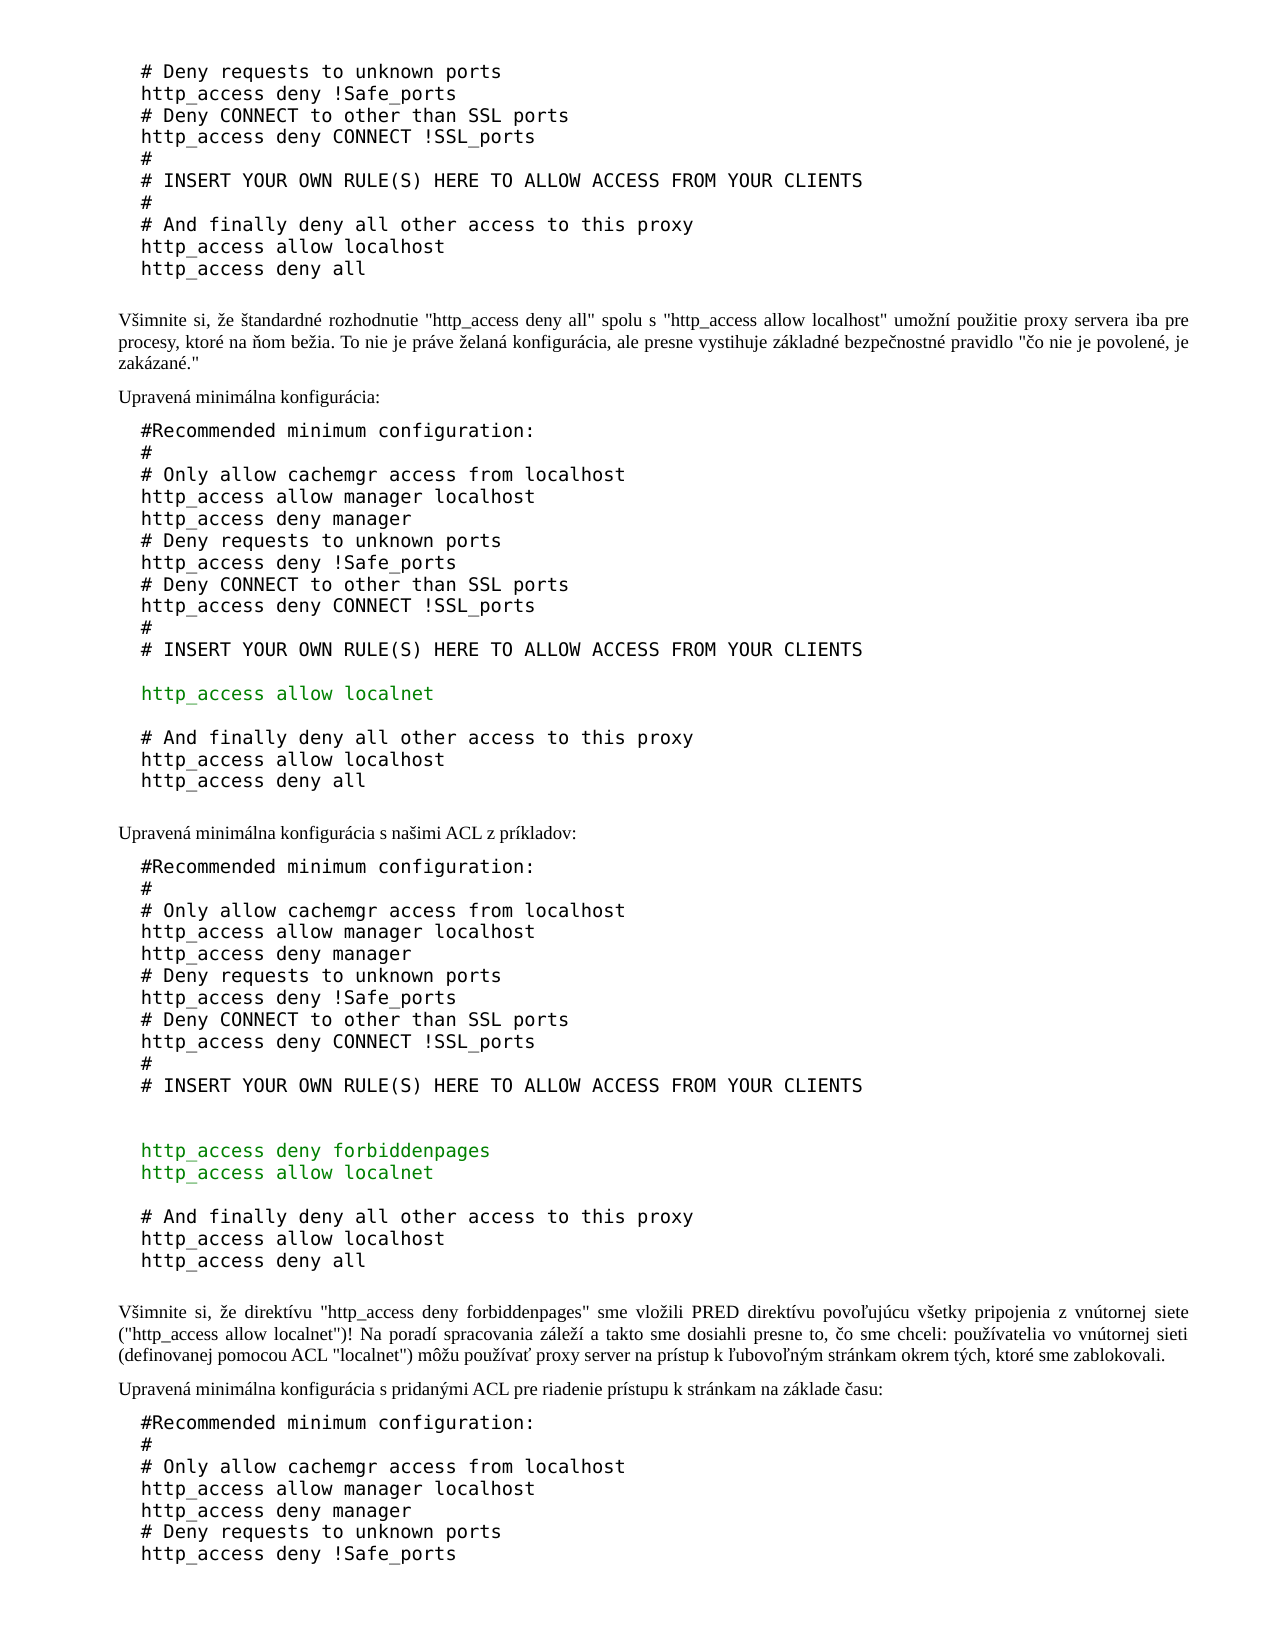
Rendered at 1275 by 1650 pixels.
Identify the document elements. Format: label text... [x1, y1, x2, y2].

text http_access deny manager [118, 508, 1192, 530]
text Všimnite si, že direktívu "http_access deny forbiddenpages" sme vložili PRED direktívu povoľujúcu všetky pripojenia z vnútornej siete ("http_access allow localnet")! Na poradí spracovania záleží a takto sme dosiahli presne to, čo sme chceli: používatelia vo vnútornej sieti (definovanej pomocou ACL "localnet") môžu používať proxy server na prístup k ľubovoľným stránkam okrem tých, ktoré sme zablokovali. [118, 1301, 1192, 1366]
text http_access deny !Safe_ports [118, 987, 1192, 1009]
text # [118, 192, 1192, 214]
text http_access allow localnet [118, 1162, 1192, 1184]
text # And finally deny all other access to this proxy [118, 214, 1192, 236]
text http_access deny !Safe_ports [118, 1543, 1192, 1565]
text http_access deny CONNECT !SSL_ports [118, 595, 1192, 617]
text # And finally deny all other access to this proxy [118, 1206, 1192, 1228]
text #Recommended minimum configuration: [118, 420, 1192, 442]
text http_access allow localnet [118, 683, 1192, 705]
text Upravená minimálna konfigurácia: [118, 386, 1192, 408]
text http_access deny forbiddenpages [118, 1140, 1192, 1162]
text # Only allow cachemgr access from localhost [118, 899, 1192, 921]
text # Deny CONNECT to other than SSL ports [118, 573, 1192, 595]
text Všimnite si, že štandardné rozhodnutie "http_access deny all" spolu s "http_access allow localhost" umožní použitie proxy servera iba pre procesy, ktoré na ňom bežia. To nie je práve želaná konfigurácia, ale presne vystihuje základné bezpečnostné pravidlo "čo nie je povolené, je zakázané." [118, 309, 1192, 374]
text # And finally deny all other access to this proxy [118, 727, 1192, 748]
text #Recommended minimum configuration: [118, 856, 1192, 878]
text http_access deny manager [118, 943, 1192, 965]
text http_access allow manager localhost [118, 486, 1192, 508]
text http_access deny manager [118, 1500, 1192, 1522]
text http_access allow manager localhost [118, 1478, 1192, 1500]
text # INSERT YOUR OWN RULE(S) HERE TO ALLOW ACCESS FROM YOUR CLIENTS [118, 639, 1192, 661]
text # [118, 1434, 1192, 1456]
text # Only allow cachemgr access from localhost [118, 1456, 1192, 1478]
text # [118, 442, 1192, 464]
text # [118, 617, 1192, 639]
text Upravená minimálna konfigurácia s pridanými ACL pre riadenie prístupu k stránkam na základe času: [118, 1378, 1192, 1400]
text http_access allow localhost [118, 748, 1192, 770]
text # INSERT YOUR OWN RULE(S) HERE TO ALLOW ACCESS FROM YOUR CLIENTS [118, 170, 1192, 192]
text # Deny requests to unknown ports [118, 530, 1192, 552]
text # Deny requests to unknown ports [118, 1522, 1192, 1543]
text http_access deny !Safe_ports [118, 83, 1192, 105]
text http_access allow localhost [118, 236, 1192, 258]
text # Deny CONNECT to other than SSL ports [118, 1009, 1192, 1031]
text http_access allow localhost [118, 1228, 1192, 1249]
text http_access deny CONNECT !SSL_ports [118, 1031, 1192, 1053]
text # Deny CONNECT to other than SSL ports [118, 105, 1192, 127]
text http_access deny all [118, 1249, 1192, 1271]
text # [118, 148, 1192, 170]
text # [118, 878, 1192, 899]
text http_access deny all [118, 258, 1192, 280]
text http_access deny !Safe_ports [118, 552, 1192, 573]
text Upravená minimálna konfigurácia s našimi ACL z príkladov: [118, 822, 1192, 843]
text # [118, 1053, 1192, 1074]
text # INSERT YOUR OWN RULE(S) HERE TO ALLOW ACCESS FROM YOUR CLIENTS [118, 1074, 1192, 1096]
text http_access allow manager localhost [118, 921, 1192, 943]
text # Deny requests to unknown ports [118, 965, 1192, 987]
text #Recommended minimum configuration: [118, 1412, 1192, 1434]
text # Deny requests to unknown ports [118, 61, 1192, 83]
text # Only allow cachemgr access from localhost [118, 464, 1192, 486]
text http_access deny CONNECT !SSL_ports [118, 127, 1192, 148]
text http_access deny all [118, 770, 1192, 792]
